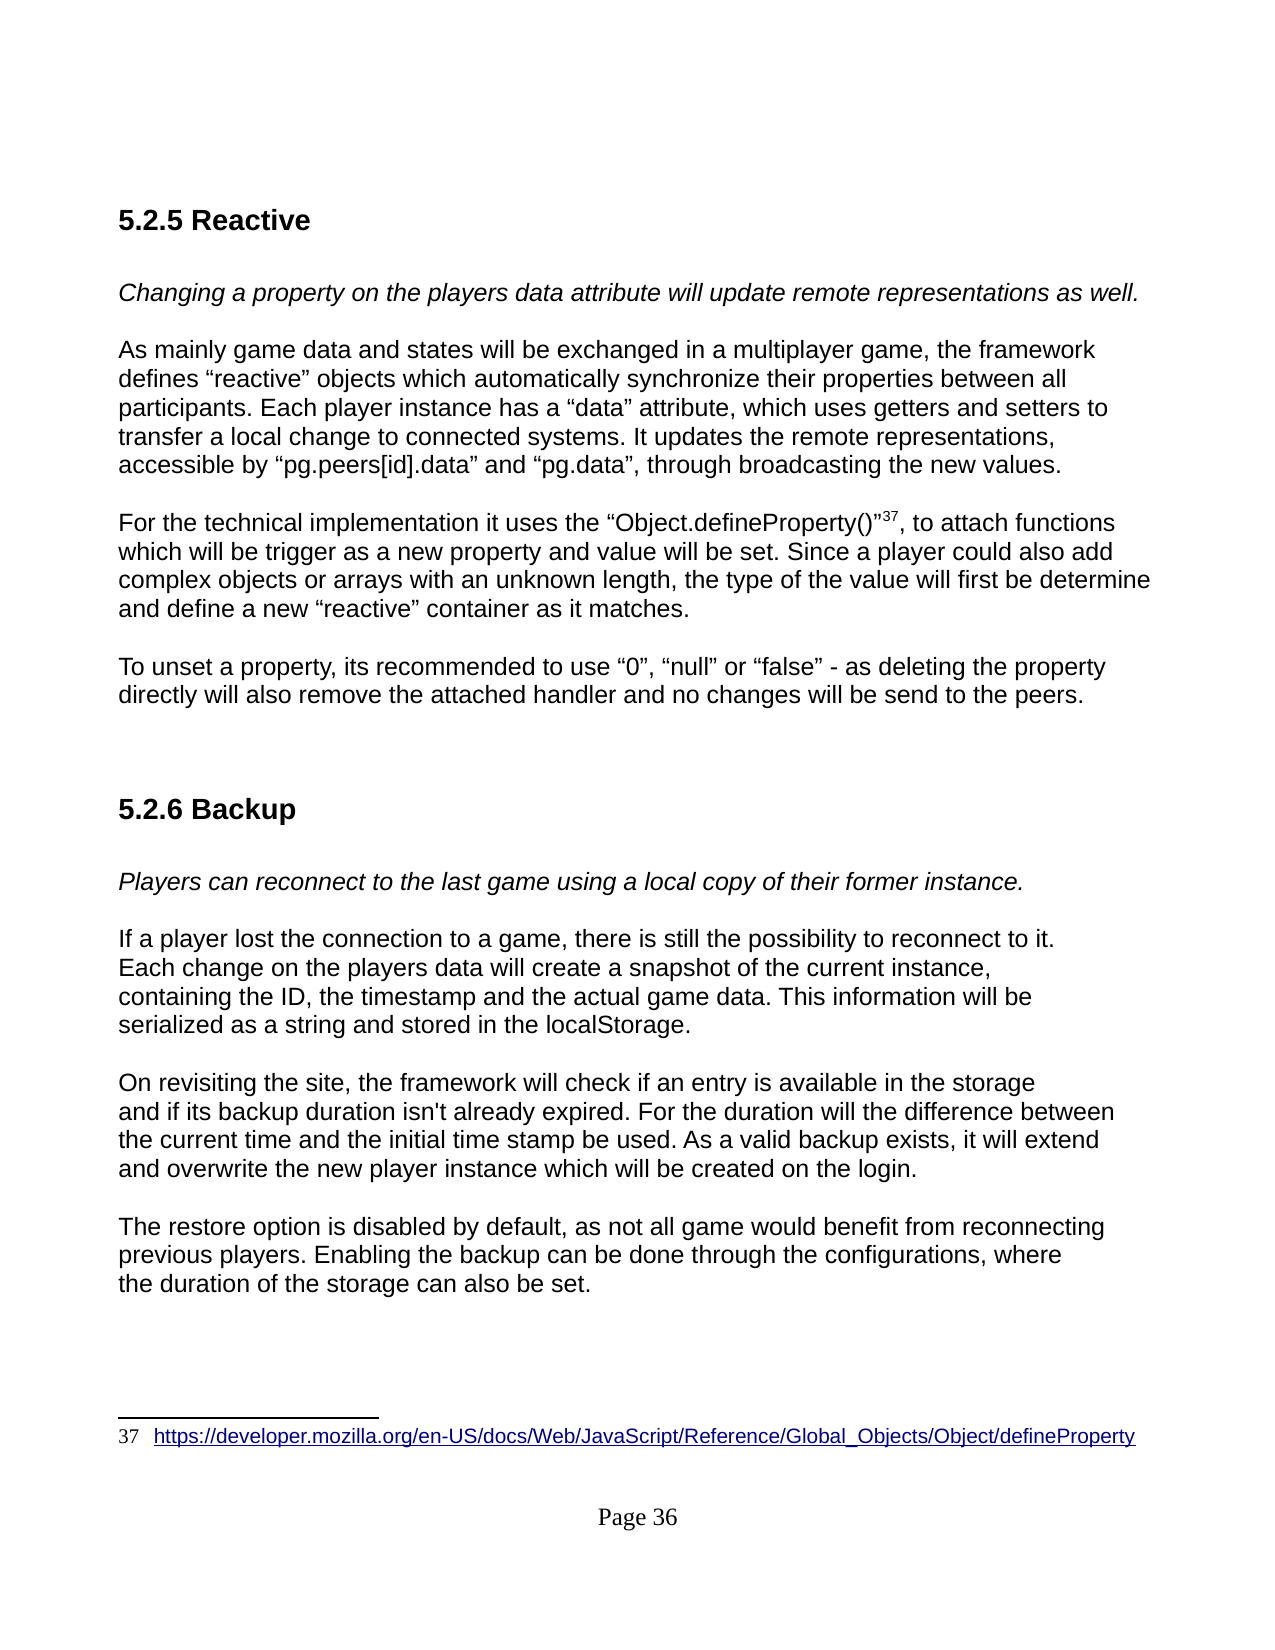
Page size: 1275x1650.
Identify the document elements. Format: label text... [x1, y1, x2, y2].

text the duration of the storage can also be set. [118, 1269, 1157, 1298]
text the current time and the initial time stamp be used. As a valid backup exists, it will extend [118, 1125, 1157, 1154]
text serialized as a string and stored in the localStorage. [118, 1010, 1157, 1039]
text To unset a property, its recommended to use “0”, “null” or “false” - as deleting the property directly will also remove the attached handler and no changes will be send to the peers. [118, 652, 1157, 709]
text If a player lost the connection to a game, there is still the possibility to reconnect to it. [118, 924, 1157, 953]
text Changing a property on the players data attribute will update remote representations as well. [118, 278, 1157, 307]
text previous players. Enabling the backup can be done through the configurations, where [118, 1240, 1157, 1269]
text and overwrite the new player instance which will be created on the login. [118, 1154, 1157, 1183]
text As mainly game data and states will be exchanged in a multiplayer game, the framework defines “reactive” objects which automatically synchronize their properties between all participants. Each player instance has a “data” attribute, which uses getters and setters to transfer a local change to connected systems. It updates the remote representations, accessible by “pg.peers[id].data” and “pg.data”, through broadcasting the new values. [118, 335, 1157, 479]
text The restore option is disabled by default, as not all game would benefit from reconnecting [118, 1211, 1157, 1240]
text On revisiting the site, the framework will check if an entry is available in the storage [118, 1068, 1157, 1096]
text https://developer.mozilla.org/en-US/docs/Web/JavaScript/Reference/Global_Objects/Object/defineProperty [118, 1424, 1157, 1448]
subtitle 5.2.6 Backup [118, 792, 1157, 825]
subtitle 5.2.5 Reactive [118, 203, 1157, 237]
text containing the ID, the timestamp and the actual game data. This information will be [118, 981, 1157, 1010]
text For the technical implementation it uses the “Object.defineProperty()”, to attach functions which will be trigger as a new property and value will be set. Since a player could also add complex objects or arrays with an unknown length, the type of the value will first be determine and define a new “reactive” container as it matches. [118, 508, 1157, 623]
text Each change on the players data will create a snapshot of the current instance, [118, 953, 1157, 981]
text Players can reconnect to the last game using a local copy of their former instance. [118, 866, 1157, 895]
text and if its backup duration isn't already expired. For the duration will the difference between [118, 1096, 1157, 1125]
